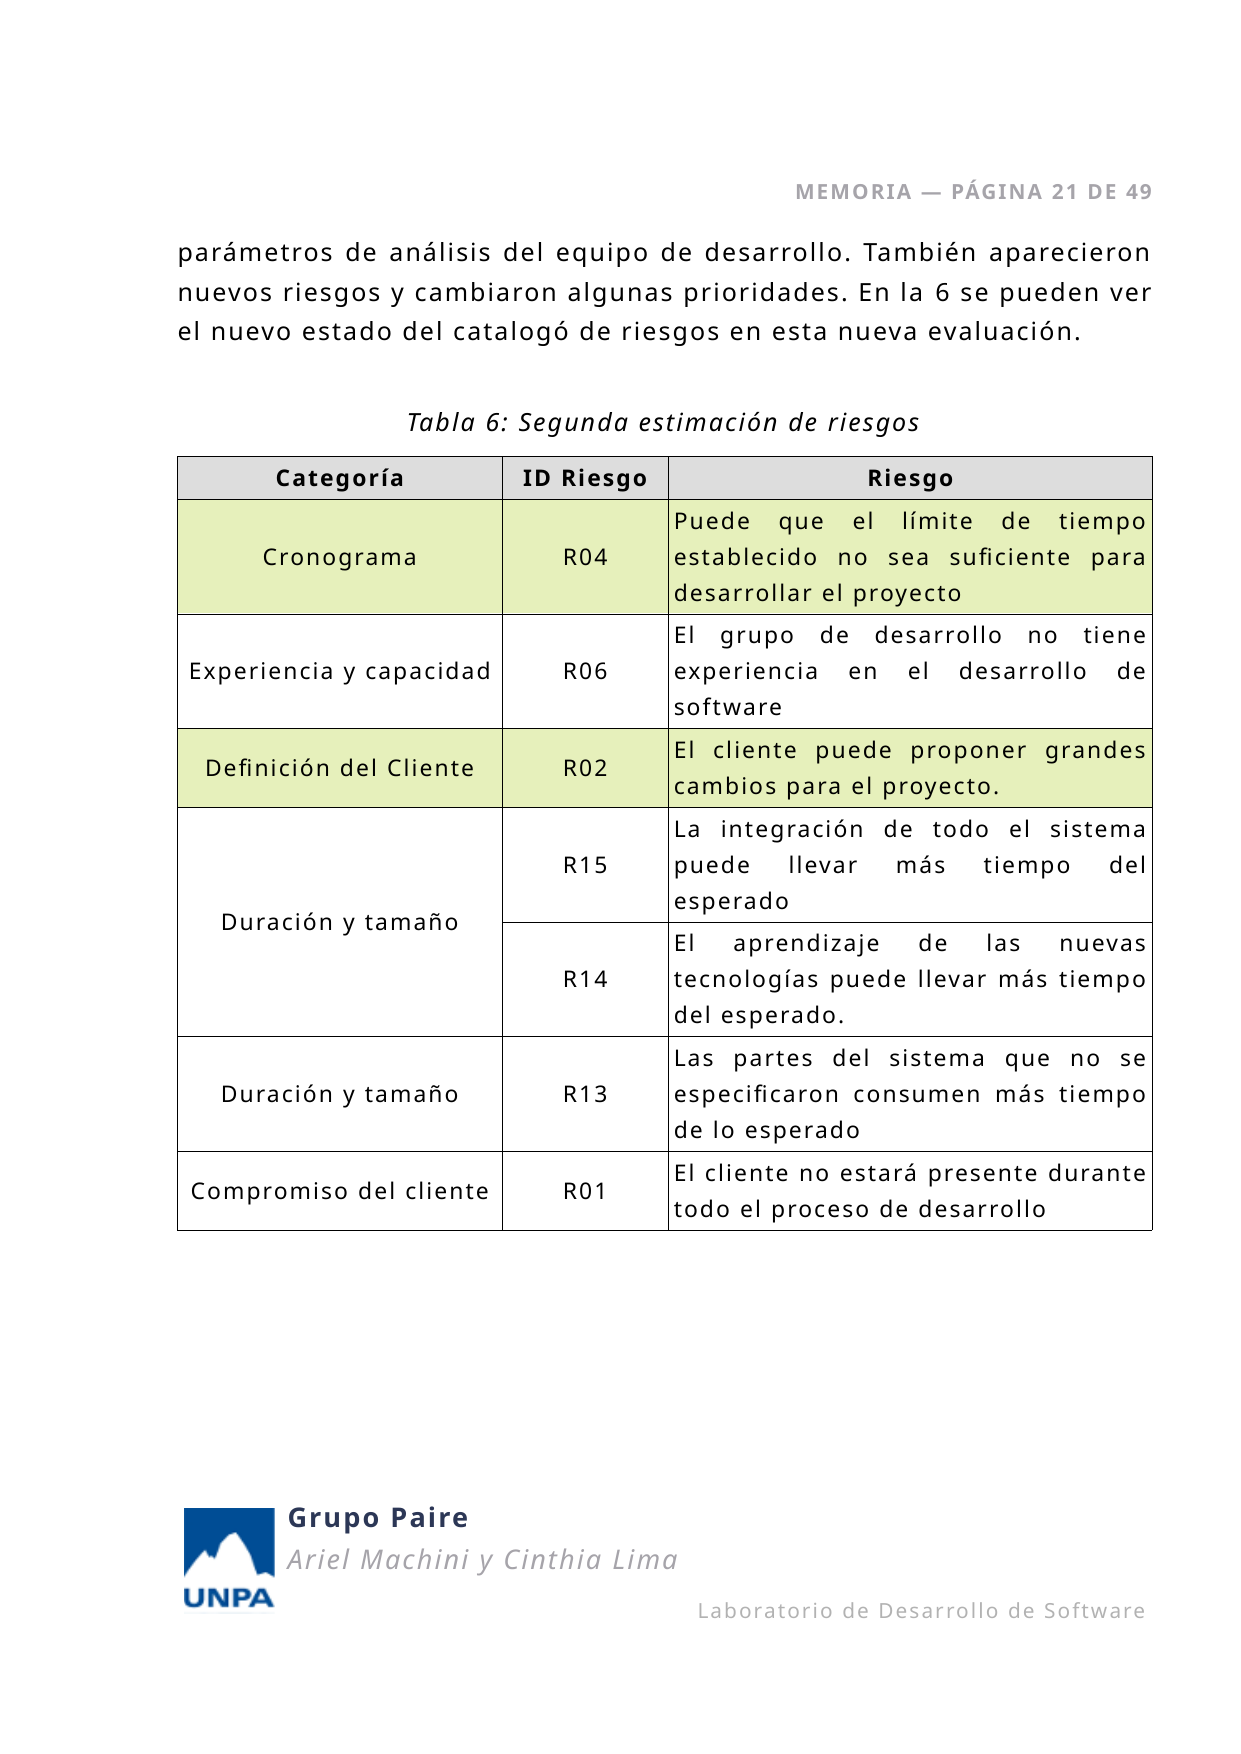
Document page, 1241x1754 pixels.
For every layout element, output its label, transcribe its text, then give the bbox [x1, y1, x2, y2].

table_cell R14 [503, 923, 668, 1036]
table_header ID Riesgo [503, 457, 668, 499]
table_header Riesgo [669, 457, 1152, 499]
table_cell El aprendizaje de las nuevas tecnologías puede llevar más tiempo del esperado. [669, 923, 1152, 1036]
table_cell Duración y tamaño [178, 1037, 502, 1151]
table_cell El cliente puede proponer grandes cambios para el proyecto. [669, 729, 1152, 807]
table_header Categoría [178, 457, 502, 499]
table_cell R01 [503, 1152, 668, 1230]
table_cell R13 [503, 1037, 668, 1151]
table_cell El cliente no estará presente durante todo el proceso de desarrollo [669, 1152, 1152, 1230]
table_cell R02 [503, 729, 668, 807]
table_cell La integración de todo el sistema puede llevar más tiempo del esperado [669, 808, 1152, 922]
table_cell El grupo de desarrollo no tiene experiencia en el desarrollo de software [669, 615, 1152, 728]
text Tabla 6: Segunda estimación de riesgos [177, 404, 1152, 438]
table_cell R04 [503, 500, 668, 613]
table_cell Las partes del sistema que no se especificaron consumen más tiempo de lo esperado [669, 1037, 1152, 1151]
table_cell Experiencia y capacidad [178, 615, 502, 728]
table_cell Definición del Cliente [178, 729, 502, 807]
table_cell Compromiso del cliente [178, 1152, 502, 1230]
table_cell Duración y tamaño [178, 808, 502, 1036]
table_cell Puede que el límite de tiempo establecido no sea suficiente para desarrollar el proyecto [669, 500, 1152, 613]
picture [184, 1508, 275, 1614]
table_cell R06 [503, 615, 668, 728]
table_cell Cronograma [178, 500, 502, 613]
text parámetros de análisis del equipo de desarrollo. También aparecieron nuevos riesgos y cambiaron algunas prioridades. En la 6 se pueden ver el nuevo estado del catalogó de riesgos en esta nueva evaluación. [177, 235, 1152, 347]
table_cell R15 [503, 808, 668, 922]
